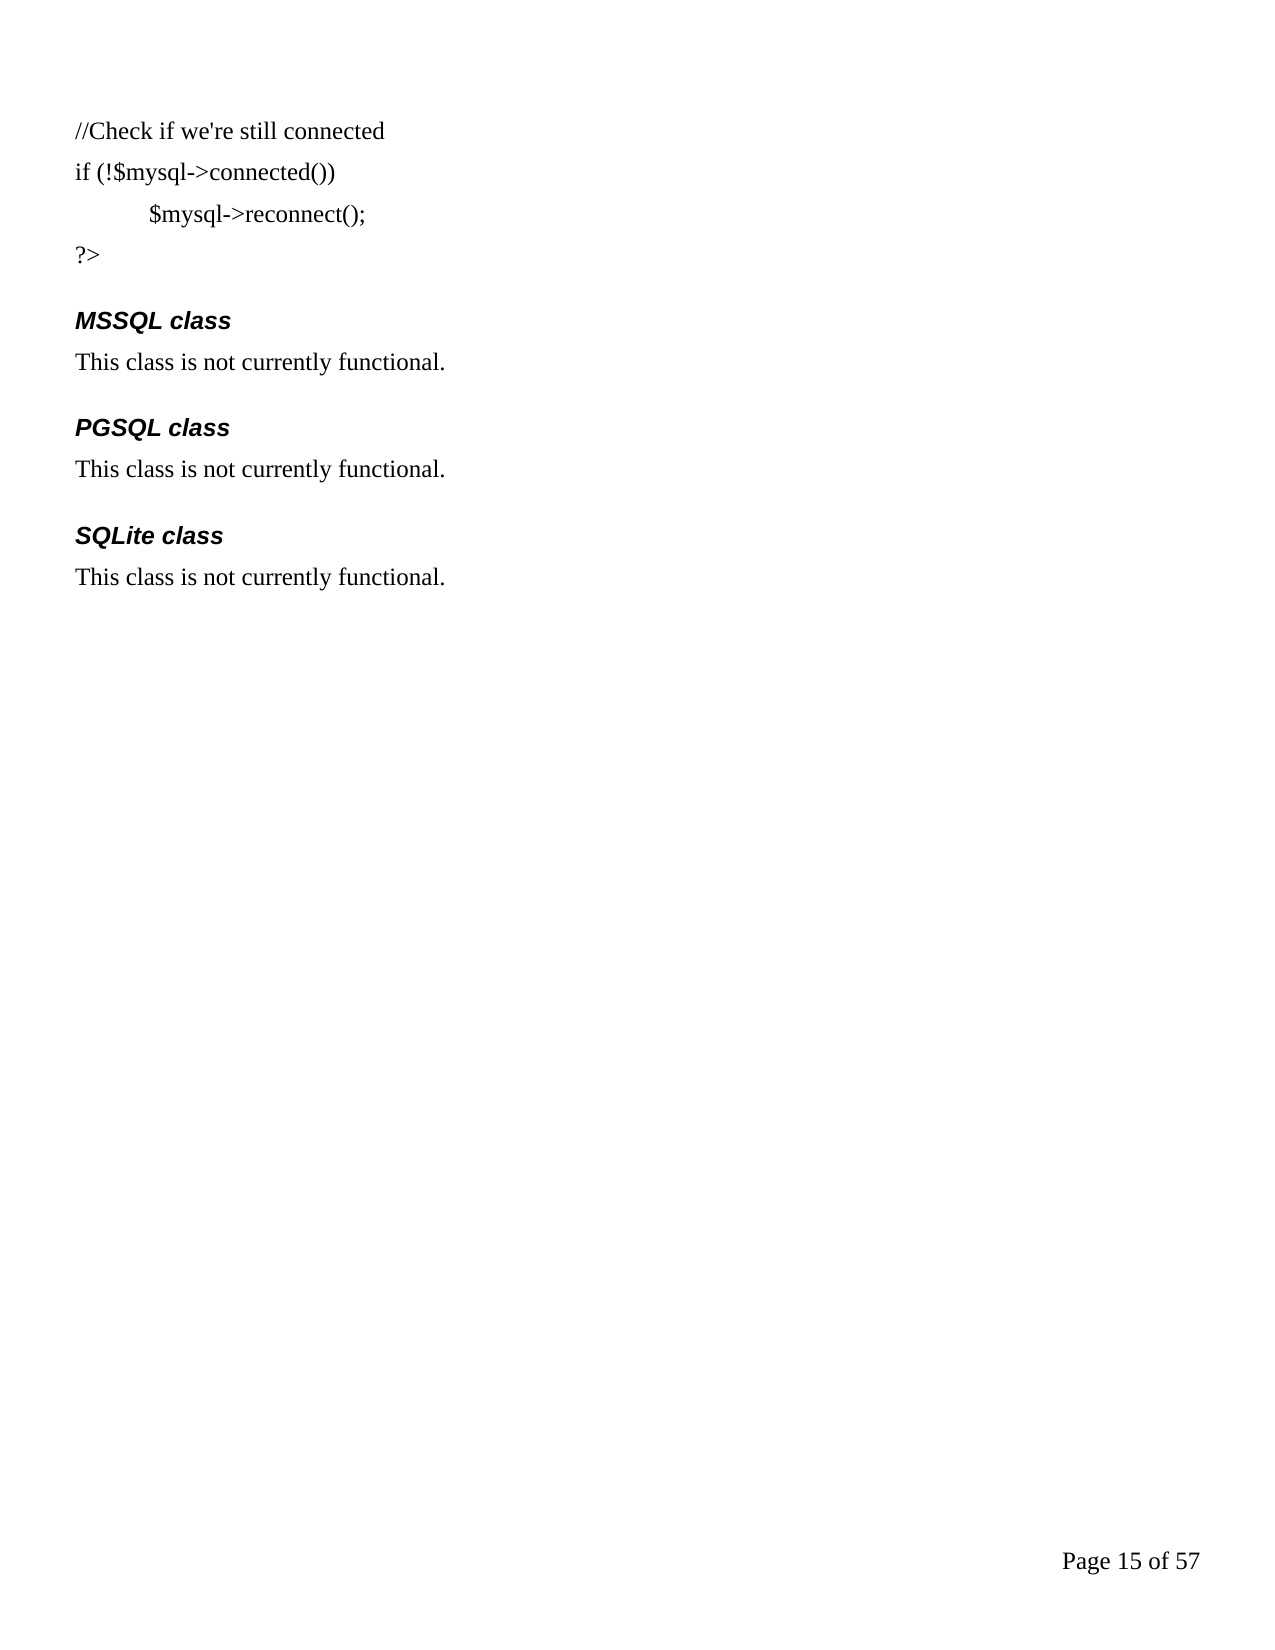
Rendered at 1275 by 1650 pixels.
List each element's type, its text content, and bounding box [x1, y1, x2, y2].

text This class is not currently functional. [75, 347, 1200, 376]
text $mysql->reconnect(); [75, 199, 1200, 227]
text This class is not currently functional. [75, 562, 1200, 591]
text This class is not currently functional. [75, 454, 1200, 483]
subtitle MSSQL class [75, 306, 1200, 335]
text if (!$mysql->connected()) [75, 157, 1200, 186]
text ?> [75, 240, 1200, 269]
text //Check if we're still connected [75, 116, 1200, 145]
subtitle PGSQL class [75, 413, 1200, 442]
subtitle SQLite class [75, 521, 1200, 549]
